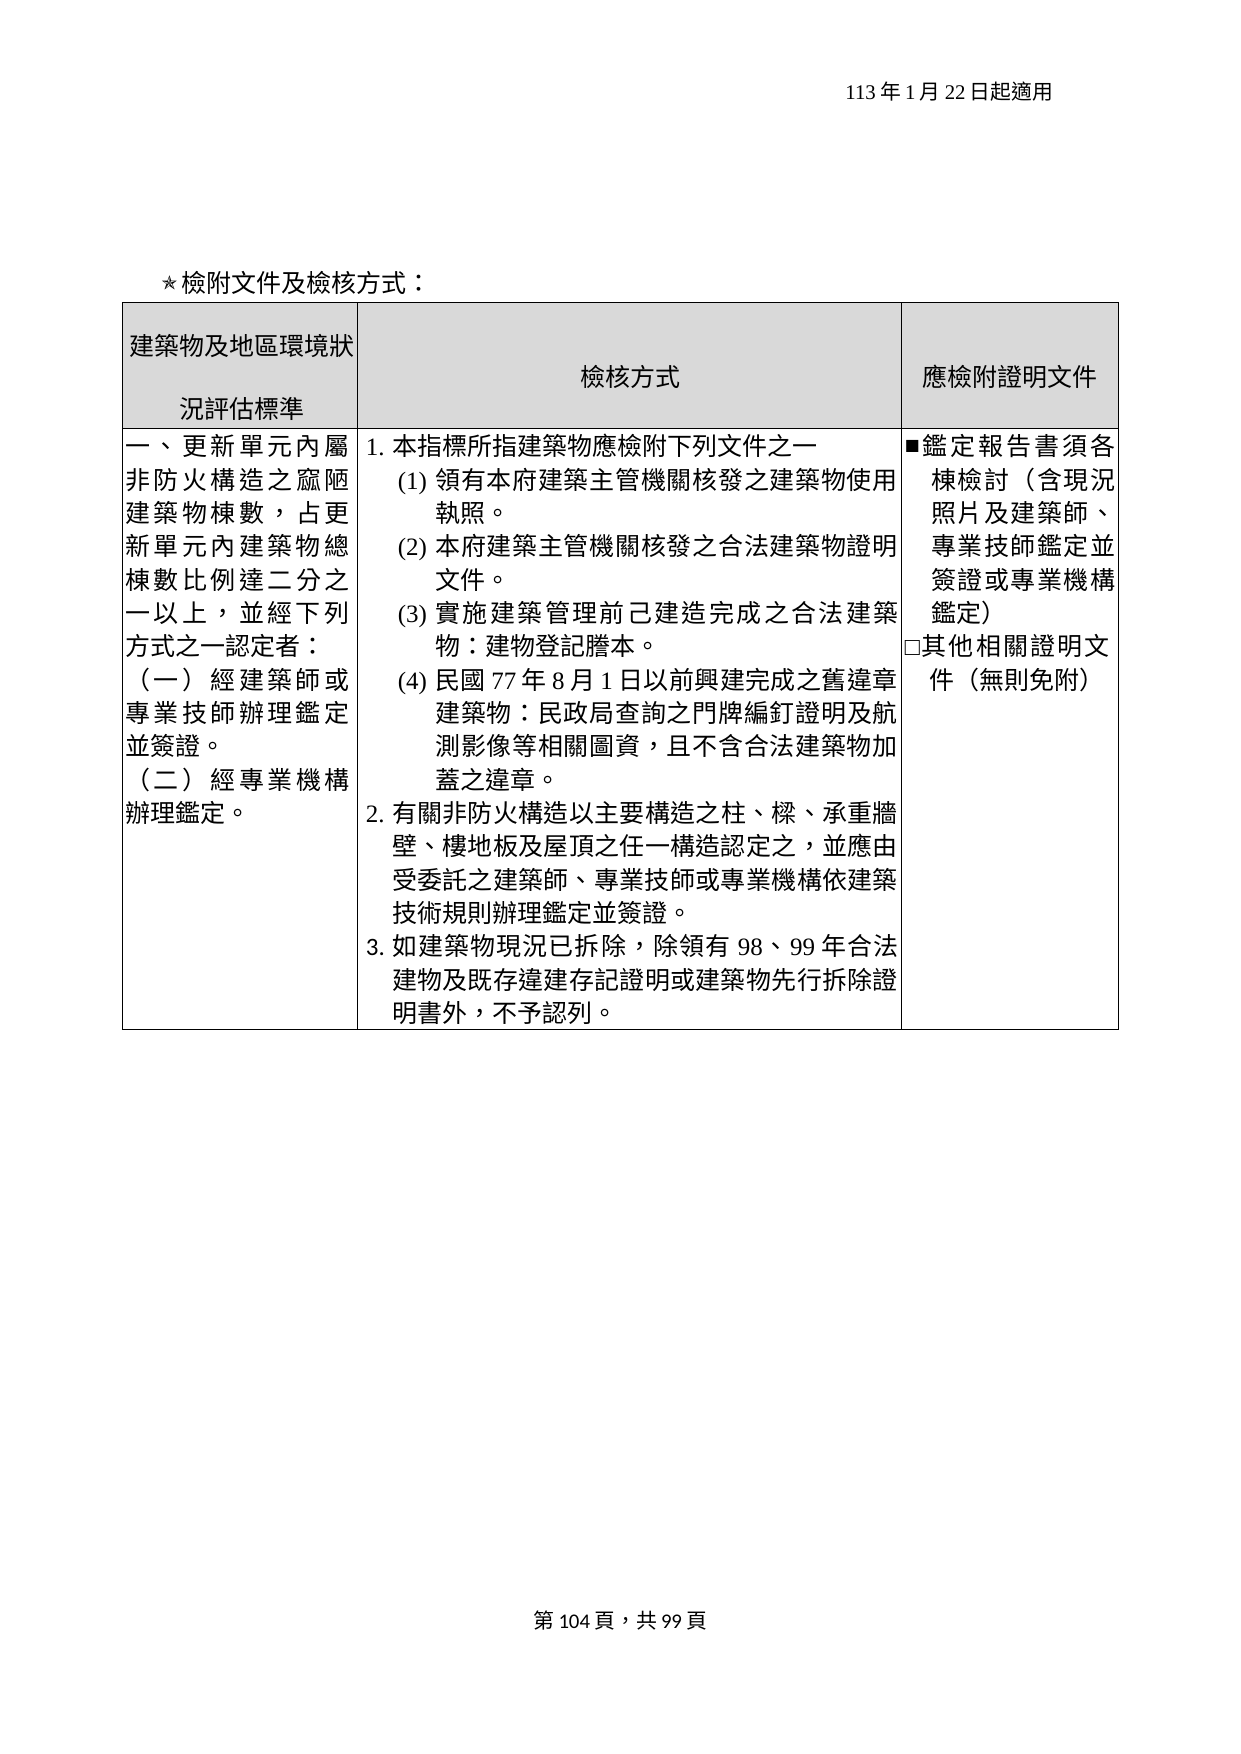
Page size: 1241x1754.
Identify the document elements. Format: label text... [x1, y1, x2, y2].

table_cell 一、更新單元內屬非防火構造之窳陋建築物棟數，占更新單元內建築物總棟數比例達二分之一以上，並經下列方式之一認定者： （一）經建築師或專業技師辦理鑑定並簽證。 （二）經專業機構辦理鑑定。 [123, 429, 357, 1029]
table_cell 本指標所指建築物應檢附下列文件之一 領有本府建築主管機關核發之建築物使用執照。 本府建築主管機關核發之合法建築物證明文件。 實施建築管理前己建造完成之合法建築物：建物登記謄本。 民國77年8月1日以前興建完成之舊違章建築物：民政局查詢之門牌編釘證明及航測影像等相關圖資，且不含合法建築物加蓋之違章。 有關非防火構造以主要構造之柱、樑、承重牆壁、樓地板及屋頂之任一構造認定之，並應由受委託之建築師、專業技師或專業機構依建築技術規則辦理鑑定並簽證。 如建築物現況已拆除，除領有98、99年合法建物及既存違建存記證明或建築物先行拆除證明書外，不予認列。 [358, 429, 901, 1029]
table_header 應檢附證明文件 [902, 303, 1118, 428]
table_header 建築物及地區環境狀況評估標準 [123, 303, 357, 428]
text 檢附文件及檢核方式： [158, 239, 1053, 302]
table_cell ■鑑定報告書須各棟檢討（含現況照片及建築師、專業技師鑑定並簽證或專業機構鑑定） □其他相關證明文件（無則免附） [902, 429, 1118, 1029]
table_header 檢核方式 [358, 303, 901, 428]
